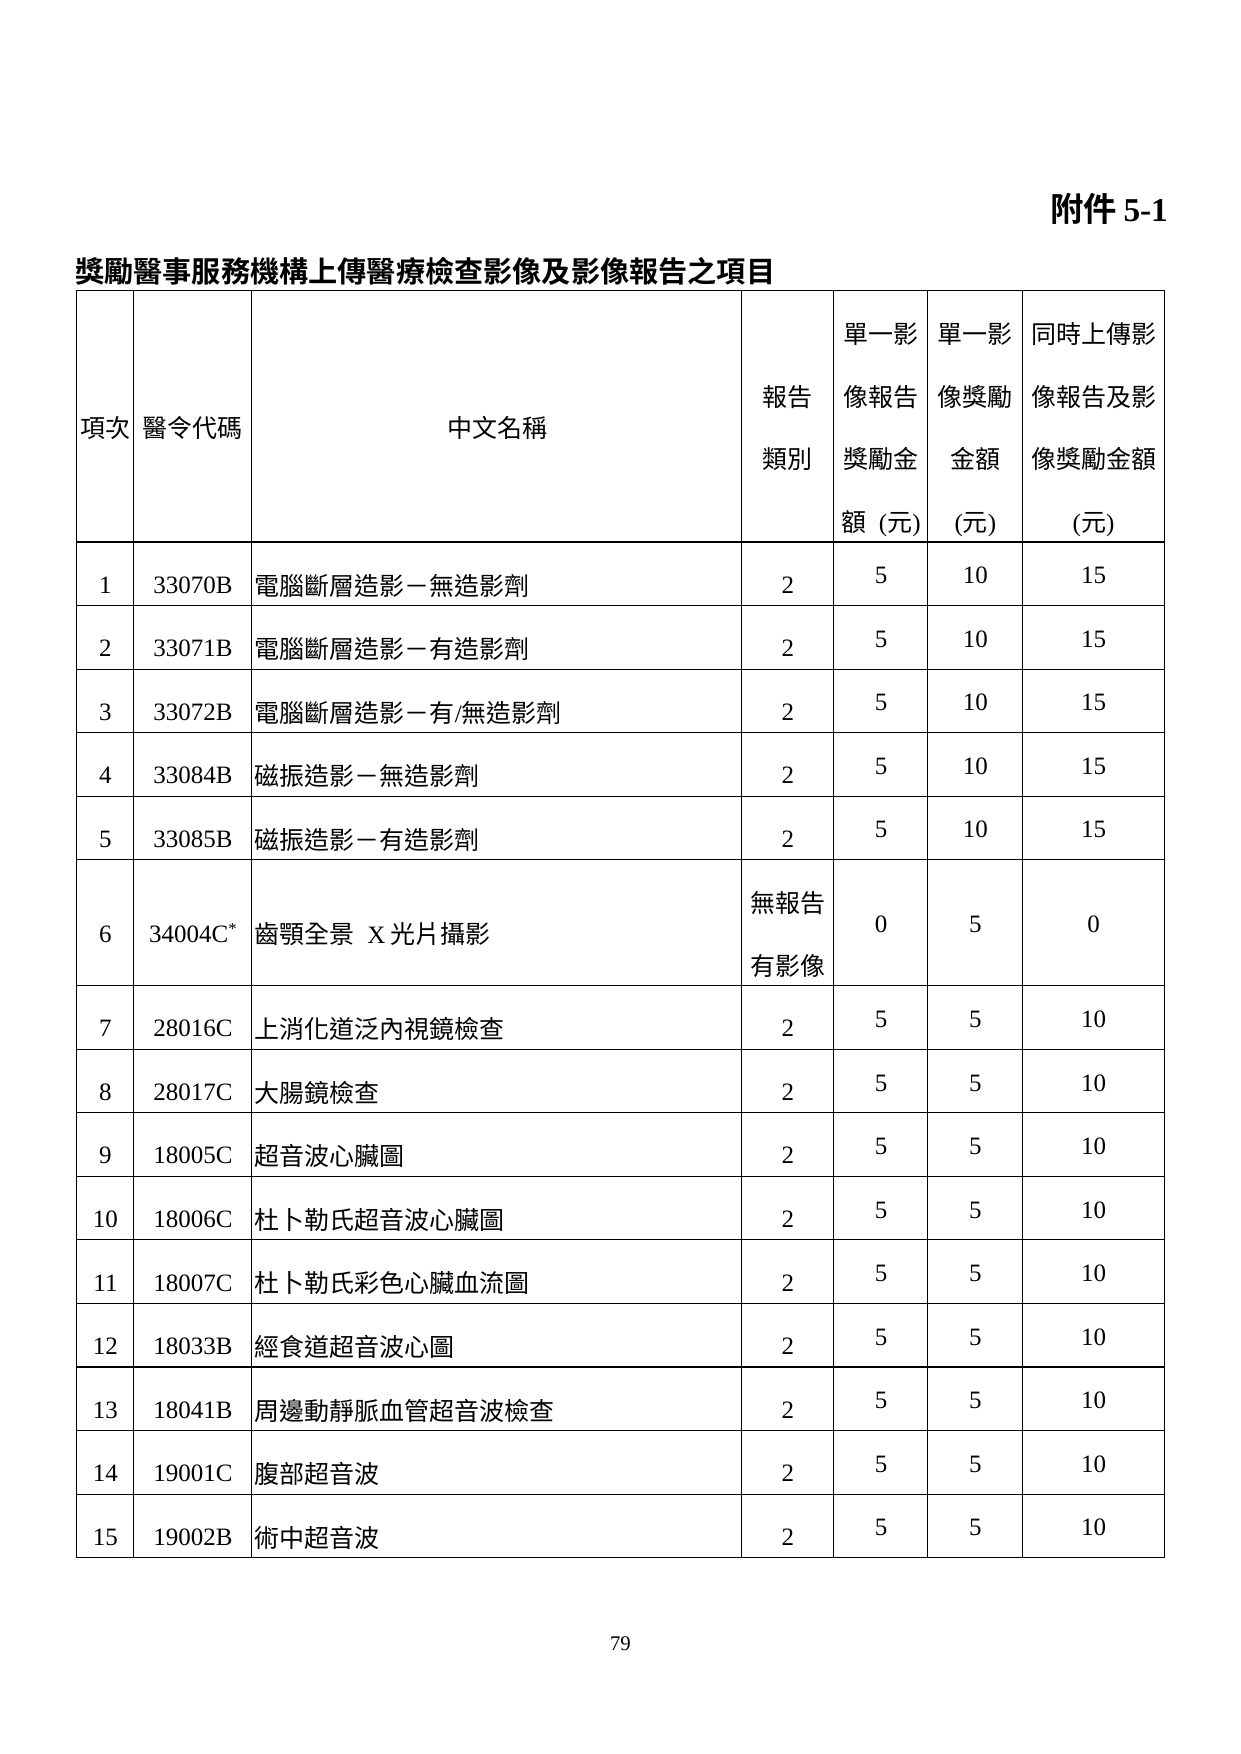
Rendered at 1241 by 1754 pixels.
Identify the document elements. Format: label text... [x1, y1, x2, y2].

table_cell 12 [77, 1304, 133, 1366]
table_cell 6 [77, 860, 133, 985]
table_header 項次 [77, 291, 133, 541]
table_cell 5 [834, 670, 927, 732]
table_cell 2 [742, 1050, 833, 1112]
table_cell 18006C [134, 1177, 251, 1239]
table_cell 經食道超音波心圖 [252, 1304, 741, 1366]
table_cell 10 [1023, 1177, 1164, 1239]
table_cell 5 [834, 1495, 927, 1557]
table_cell 2 [742, 1240, 833, 1303]
table_cell 11 [77, 1240, 133, 1303]
table_cell 5 [77, 797, 133, 859]
table_cell 5 [834, 1304, 927, 1366]
text 附件5-1 [75, 165, 1168, 228]
table_header 中文名稱 [252, 291, 741, 541]
table_cell 8 [77, 1050, 133, 1112]
table_cell 10 [928, 797, 1022, 859]
table_cell 10 [928, 543, 1022, 605]
table_cell 5 [928, 1495, 1022, 1557]
table_cell 9 [77, 1113, 133, 1176]
table_cell 上消化道泛內視鏡檢查 [252, 986, 741, 1049]
table_cell 15 [1023, 543, 1164, 605]
table_cell 18007C [134, 1240, 251, 1303]
table_cell 2 [742, 986, 833, 1049]
table_cell 10 [928, 733, 1022, 796]
table_cell 28017C [134, 1050, 251, 1112]
table_cell 15 [1023, 797, 1164, 859]
table_header 單一影像獎勵金額 (元) [928, 291, 1022, 541]
table_cell 15 [1023, 670, 1164, 732]
table_cell 0 [834, 860, 927, 985]
table_cell 5 [834, 1113, 927, 1176]
table_cell 18041B [134, 1368, 251, 1430]
table_cell 5 [928, 986, 1022, 1049]
table_header 單一影像報告獎勵金額 (元) [834, 291, 927, 541]
table_cell 33084B [134, 733, 251, 796]
table_cell 電腦斷層造影－無造影劑 [252, 543, 741, 605]
table_cell 5 [834, 986, 927, 1049]
table_cell 2 [77, 606, 133, 668]
table_cell 杜卜勒氏超音波心臟圖 [252, 1177, 741, 1239]
table_cell 5 [928, 1431, 1022, 1493]
table_header 同時上傳影像報告及影像獎勵金額(元) [1023, 291, 1164, 541]
table_cell 18033B [134, 1304, 251, 1366]
table_cell 5 [834, 1431, 927, 1493]
table_cell 磁振造影－有造影劑 [252, 797, 741, 859]
table_cell 周邊動靜脈血管超音波檢查 [252, 1368, 741, 1430]
table_cell 電腦斷層造影－有/無造影劑 [252, 670, 741, 732]
table_cell 1 [77, 543, 133, 605]
table_cell 齒顎全景 X光片攝影 [252, 860, 741, 985]
table_cell 10 [928, 606, 1022, 668]
table_cell 超音波心臟圖 [252, 1113, 741, 1176]
table_cell 5 [834, 1050, 927, 1112]
table_cell 5 [834, 543, 927, 605]
table_cell 大腸鏡檢查 [252, 1050, 741, 1112]
table_cell 5 [834, 1240, 927, 1303]
table_cell 無報告有影像 [742, 860, 833, 985]
table_cell 18005C [134, 1113, 251, 1176]
table_cell 5 [834, 1368, 927, 1430]
table_cell 2 [742, 733, 833, 796]
table_cell 10 [1023, 1113, 1164, 1176]
table_cell 10 [1023, 1240, 1164, 1303]
table_cell 10 [77, 1177, 133, 1239]
table_cell 33071B [134, 606, 251, 668]
table_cell 5 [834, 797, 927, 859]
table_cell 2 [742, 1495, 833, 1557]
table_cell 19001C [134, 1431, 251, 1493]
table_header 報告 類別 [742, 291, 833, 541]
table_cell 2 [742, 543, 833, 605]
table_cell 2 [742, 670, 833, 732]
table_cell 19002B [134, 1495, 251, 1557]
table_cell 10 [1023, 1495, 1164, 1557]
table_cell 34004C* [134, 860, 251, 985]
table_cell 10 [928, 670, 1022, 732]
table_header 醫令代碼 [134, 291, 251, 541]
table_cell 33070B [134, 543, 251, 605]
table_cell 15 [1023, 733, 1164, 796]
table_cell 5 [928, 1113, 1022, 1176]
table_cell 2 [742, 1304, 833, 1366]
table_cell 5 [834, 733, 927, 796]
table_cell 5 [928, 1240, 1022, 1303]
table_cell 2 [742, 1113, 833, 1176]
table_cell 14 [77, 1431, 133, 1493]
table_cell 0 [1023, 860, 1164, 985]
table_cell 5 [928, 1177, 1022, 1239]
table_cell 5 [834, 1177, 927, 1239]
table_cell 10 [1023, 1368, 1164, 1430]
table_cell 5 [834, 606, 927, 668]
table_cell 13 [77, 1368, 133, 1430]
table_cell 5 [928, 1368, 1022, 1430]
table_cell 5 [928, 1050, 1022, 1112]
table_cell 2 [742, 606, 833, 668]
table_cell 5 [928, 860, 1022, 985]
table_cell 5 [928, 1304, 1022, 1366]
table_cell 10 [1023, 1431, 1164, 1493]
table_cell 7 [77, 986, 133, 1049]
table_cell 2 [742, 1368, 833, 1430]
table_cell 33085B [134, 797, 251, 859]
table_cell 2 [742, 1431, 833, 1493]
text 獎勵醫事服務機構上傳醫療檢查影像及影像報告之項目 [75, 228, 1165, 290]
table_cell 15 [1023, 606, 1164, 668]
table_cell 電腦斷層造影－有造影劑 [252, 606, 741, 668]
table_cell 4 [77, 733, 133, 796]
table_cell 10 [1023, 986, 1164, 1049]
table_cell 10 [1023, 1304, 1164, 1366]
table_cell 3 [77, 670, 133, 732]
table_cell 腹部超音波 [252, 1431, 741, 1493]
table_cell 2 [742, 1177, 833, 1239]
table_cell 28016C [134, 986, 251, 1049]
table_cell 33072B [134, 670, 251, 732]
table_cell 杜卜勒氏彩色心臟血流圖 [252, 1240, 741, 1303]
table_cell 10 [1023, 1050, 1164, 1112]
table_cell 15 [77, 1495, 133, 1557]
table_cell 術中超音波 [252, 1495, 741, 1557]
table_cell 磁振造影－無造影劑 [252, 733, 741, 796]
table_cell 2 [742, 797, 833, 859]
